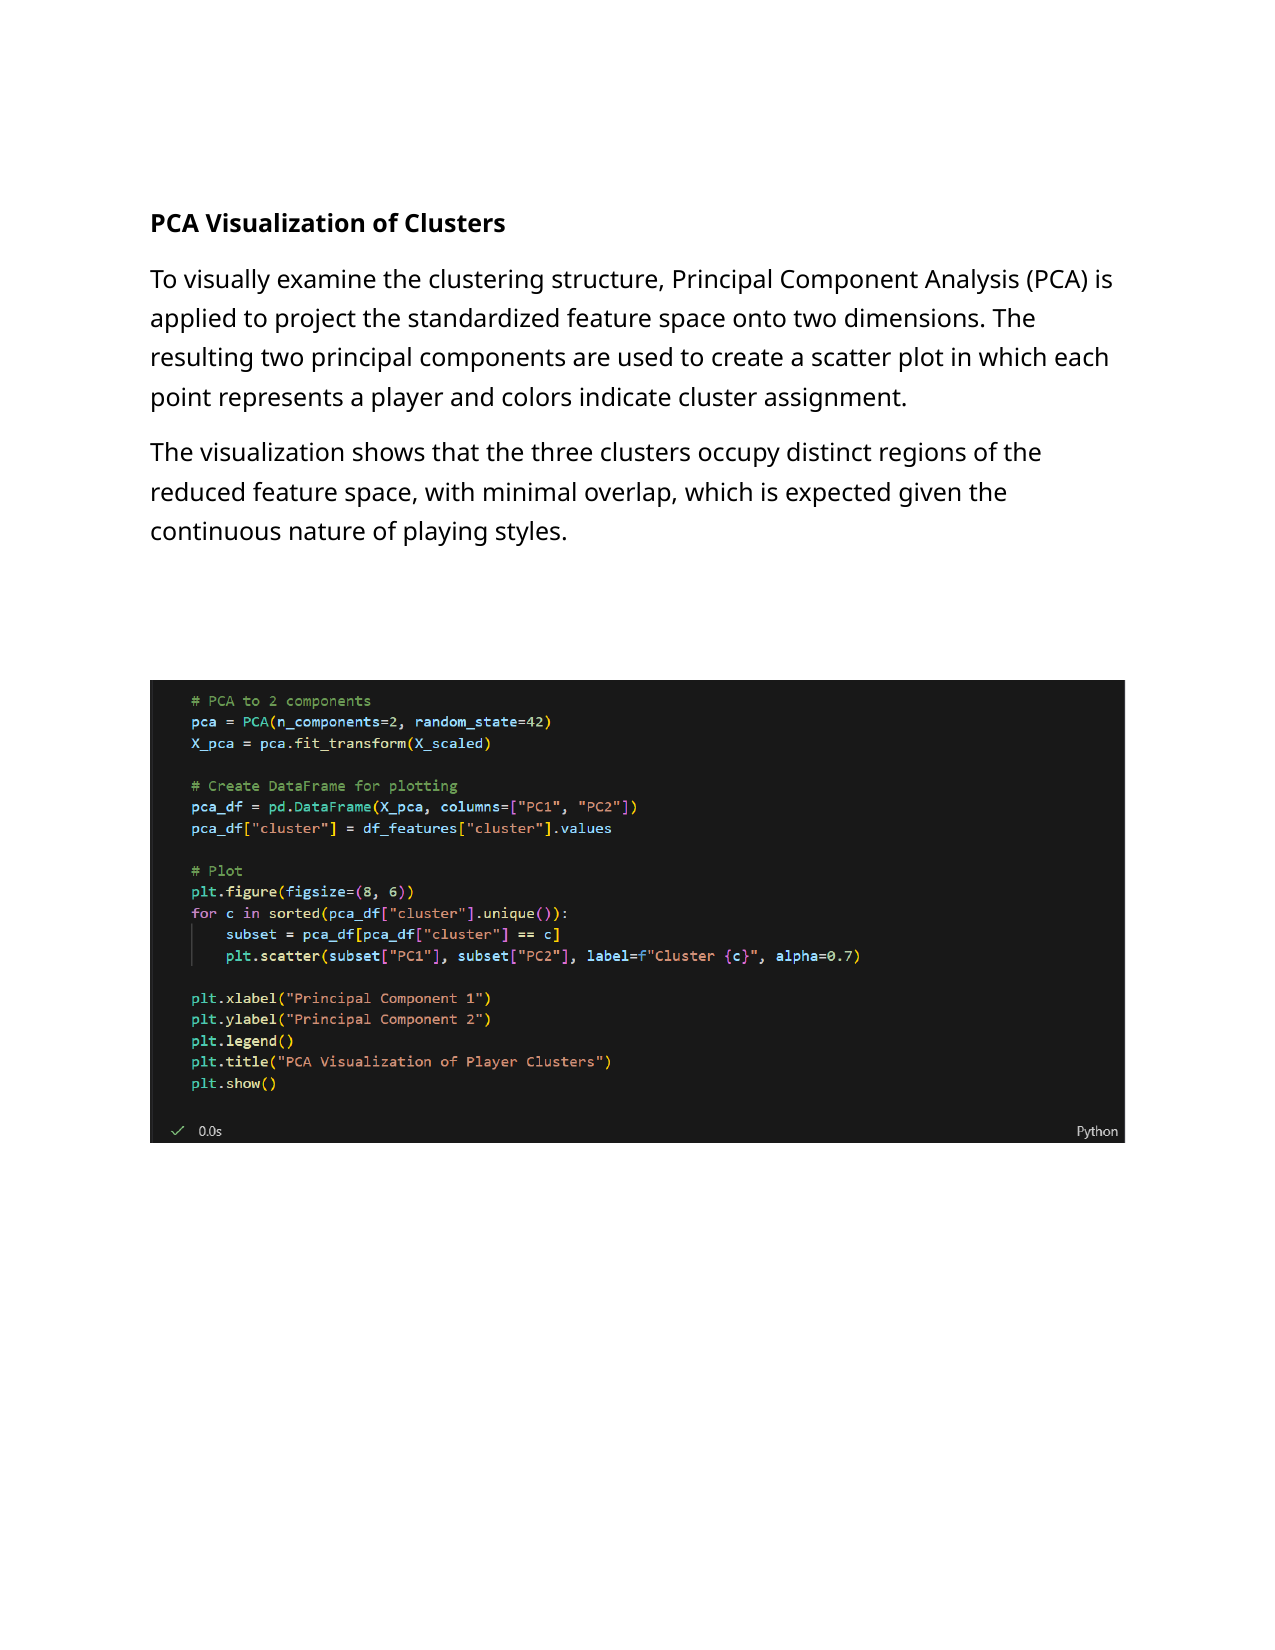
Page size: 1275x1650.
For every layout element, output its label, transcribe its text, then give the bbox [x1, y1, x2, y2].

text The visualization shows that the three clusters occupy distinct regions of the reduced feature space, with minimal overlap, which is expected given the continuous nature of playing styles. [150, 435, 1125, 547]
text To visually examine the clustering structure, Principal Component Analysis (PCA) is applied to project the standardized feature space onto two dimensions. The resulting two principal components are used to create a scatter plot in which each point represents a player and colors indicate cluster assignment. [150, 262, 1125, 413]
text PCA Visualization of Clusters [150, 206, 1125, 240]
